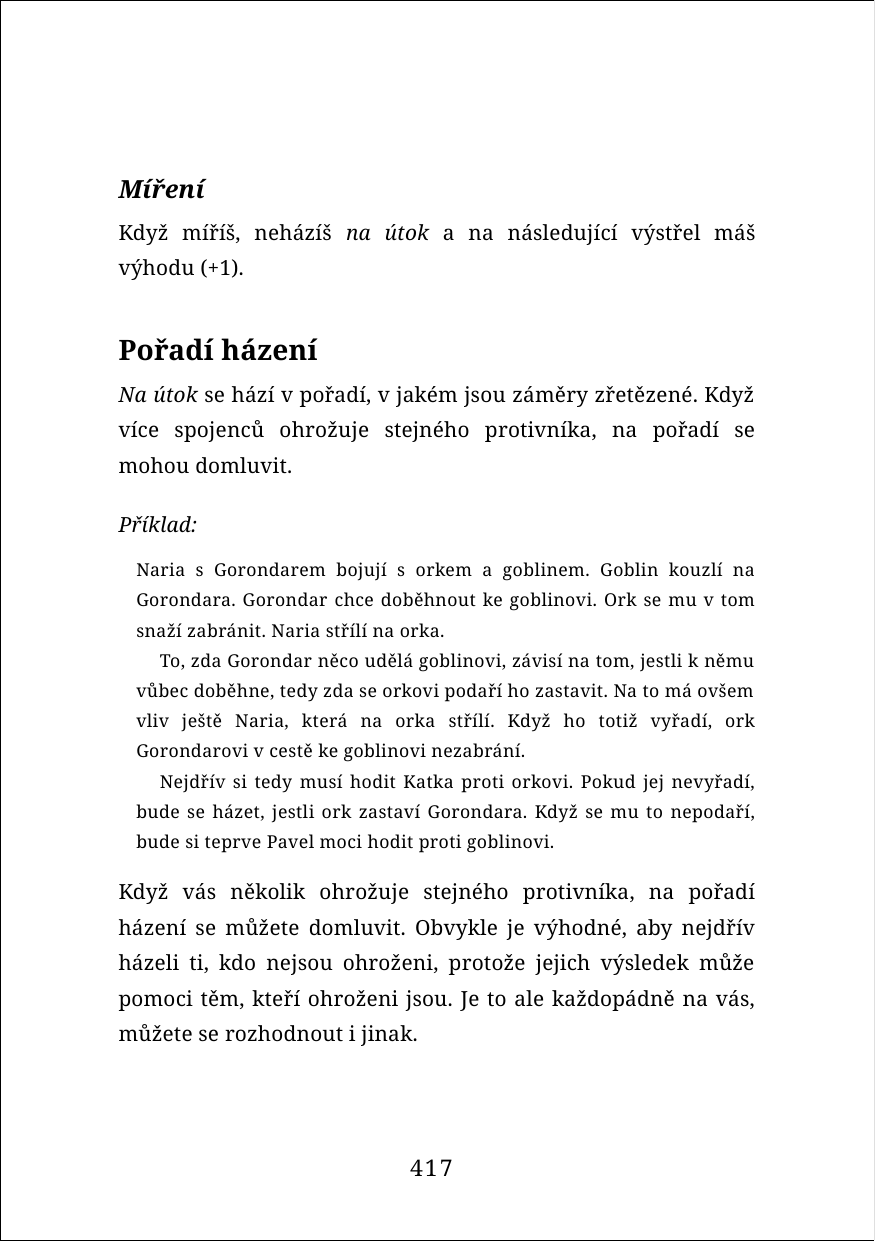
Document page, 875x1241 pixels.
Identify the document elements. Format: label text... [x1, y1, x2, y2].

text Na útok se hází v pořadí, v jakém jsou záměry zřetězené. Když více spojenců ohrožuje stejného protivníka, na pořadí se mohou domluvit. [118, 380, 756, 479]
text Příklad: [118, 510, 756, 539]
text Naria s Gorondarem bojují s orkem a goblinem. Goblin kouzlí na Gorondara. Gorondar chce doběhnout ke goblinovi. Ork se mu v tom snaží zabránit. Naria střílí na orka. To, zda Gorondar něco udělá goblinovi, závisí na tom, jestli k němu vůbec doběhne, tedy zda se orkovi podaří ho zastavit. Na to má ovšem vliv ještě Naria, která na orka střílí. Když ho totiž vyřadí, ork Gorondarovi v cestě ke goblinovi nezabrání. Nejdřív si tedy musí hodit Katka proti orkovi. Pokud jej nevyřadí, bude se házet, jestli ork zastaví Gorondara. Když se mu to nepodaří, bude si teprve Pavel moci hodit proti goblinovi. [136, 558, 756, 854]
text Když míříš, neházíš na útok a na následující výstřel máš výhodu (+1). [118, 218, 756, 282]
text Když vás několik ohrožuje stejného protivníka, na pořadí házení se můžete domluvit. Obvykle je výhodné, aby nejdřív házeli ti, kdo nejsou ohroženi, protože jejich výsledek může pomoci těm, kteří ohroženi jsou. Je to ale každopádně na vás, můžete se rozhodnout i jinak. [118, 877, 756, 1048]
subtitle Pořadí házení [118, 330, 756, 368]
subtitle Míření [118, 172, 756, 206]
